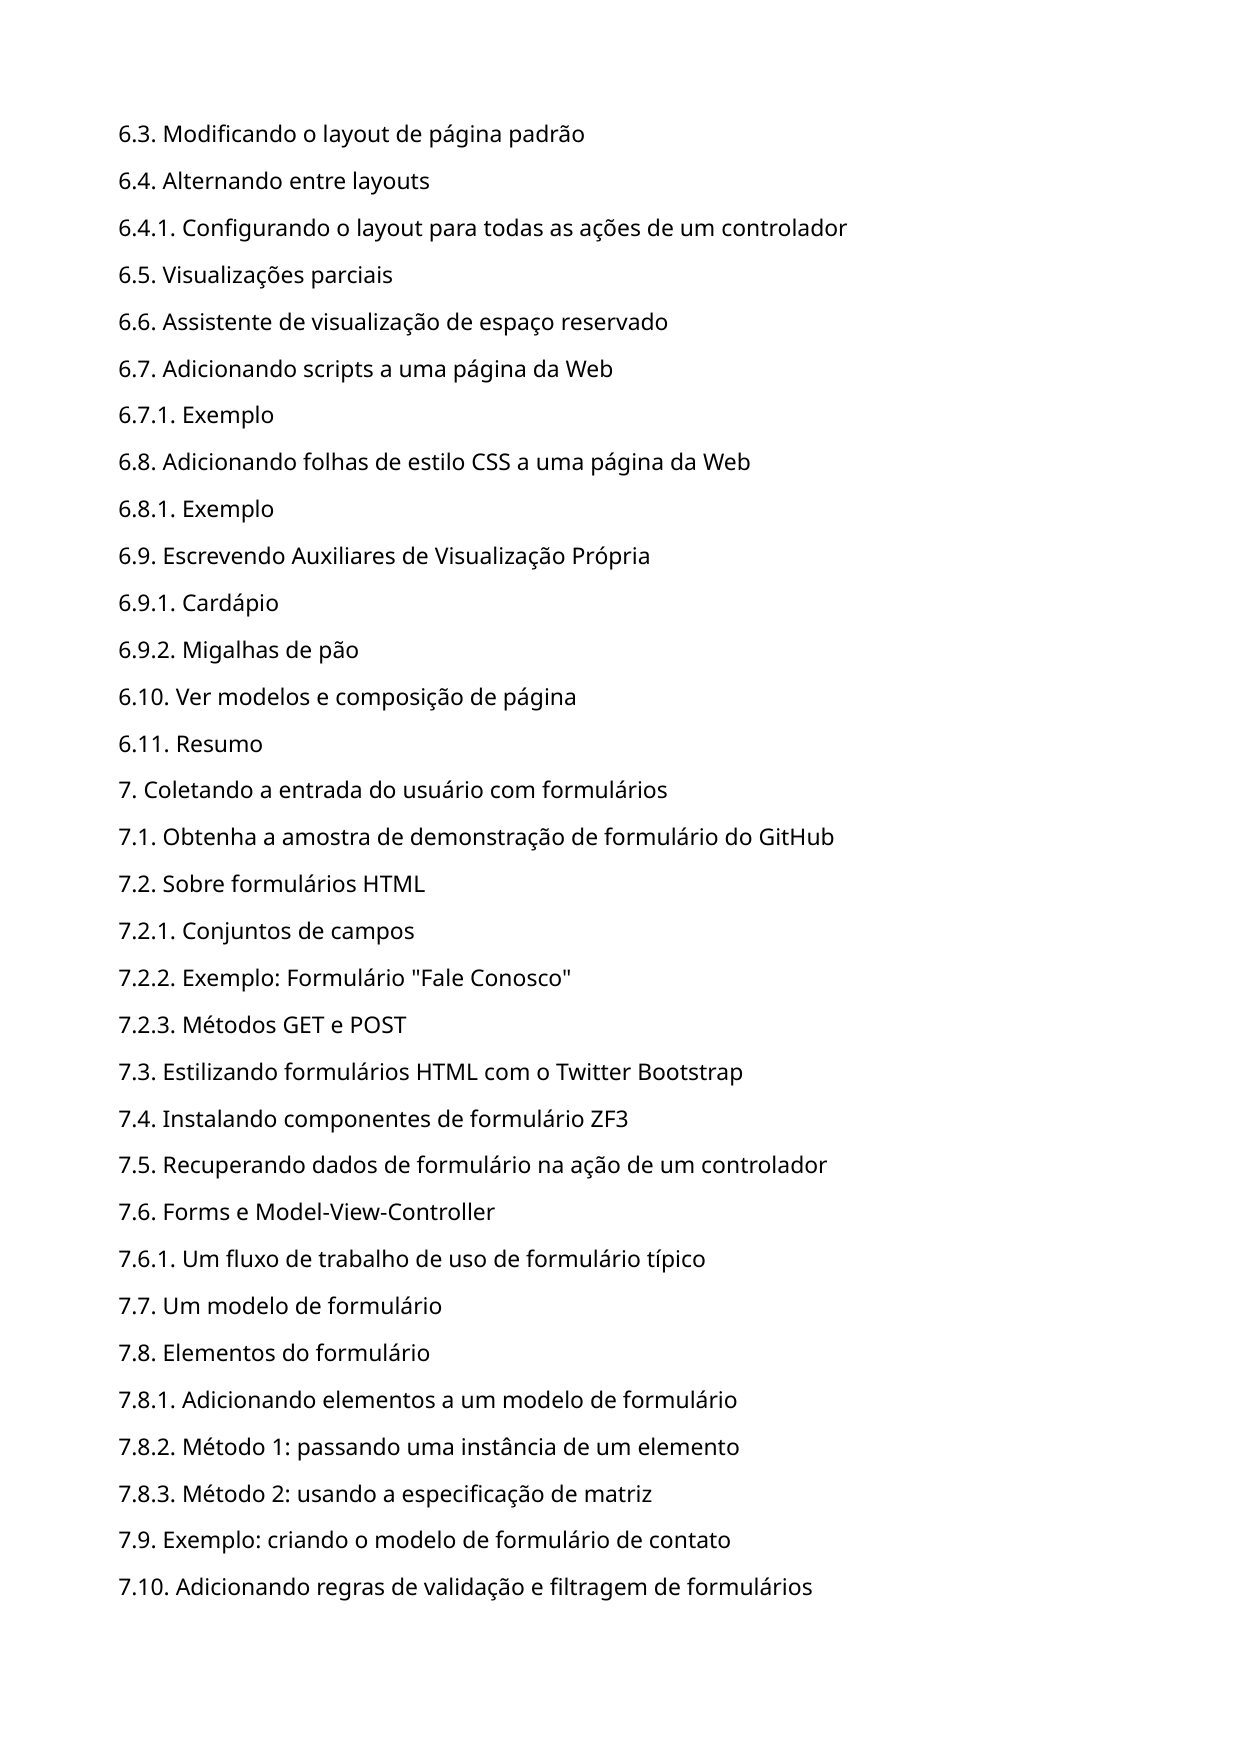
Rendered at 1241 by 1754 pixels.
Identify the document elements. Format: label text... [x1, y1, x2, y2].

text 7.9. Exemplo: criando o modelo de formulário de contato [118, 1524, 1122, 1556]
text 6.4.1. Configurando o layout para todas as ações de um controlador [118, 212, 1122, 243]
text 7.2.1. Conjuntos de campos [118, 915, 1122, 946]
text 6.6. Assistente de visualização de espaço reservado [118, 306, 1122, 337]
text 6.4. Alternando entre layouts [118, 165, 1122, 196]
text 7. Coletando a entrada do usuário com formulários [118, 774, 1122, 806]
text 6.8.1. Exemplo [118, 493, 1122, 524]
text 7.2.2. Exemplo: Formulário "Fale Conosco" [118, 962, 1122, 993]
text 7.1. Obtenha a amostra de demonstração de formulário do GitHub [118, 821, 1122, 852]
text 6.9.1. Cardápio [118, 587, 1122, 618]
text 7.6. Forms e Model-View-Controller [118, 1196, 1122, 1227]
text 7.8.1. Adicionando elementos a um modelo de formulário [118, 1384, 1122, 1415]
text 7.8.2. Método 1: passando uma instância de um elemento [118, 1431, 1122, 1462]
text 6.7. Adicionando scripts a uma página da Web [118, 352, 1122, 384]
text 6.11. Resumo [118, 727, 1122, 759]
text 6.3. Modificando o layout de página padrão [118, 118, 1122, 149]
text 7.4. Instalando componentes de formulário ZF3 [118, 1102, 1122, 1134]
text 6.5. Visualizações parciais [118, 259, 1122, 290]
text 7.7. Um modelo de formulário [118, 1290, 1122, 1321]
text 6.10. Ver modelos e composição de página [118, 681, 1122, 712]
text 7.3. Estilizando formulários HTML com o Twitter Bootstrap [118, 1056, 1122, 1087]
text 7.2. Sobre formulários HTML [118, 868, 1122, 899]
text 7.10. Adicionando regras de validação e filtragem de formulários [118, 1571, 1122, 1602]
text 6.8. Adicionando folhas de estilo CSS a uma página da Web [118, 446, 1122, 477]
text 7.8.3. Método 2: usando a especificação de matriz [118, 1477, 1122, 1509]
text 7.6.1. Um fluxo de trabalho de uso de formulário típico [118, 1243, 1122, 1274]
text 7.8. Elementos do formulário [118, 1337, 1122, 1368]
text 7.5. Recuperando dados de formulário na ação de um controlador [118, 1149, 1122, 1181]
text 7.2.3. Métodos GET e POST [118, 1009, 1122, 1040]
text 6.9.2. Migalhas de pão [118, 634, 1122, 665]
text 6.9. Escrevendo Auxiliares de Visualização Própria [118, 540, 1122, 571]
text 6.7.1. Exemplo [118, 399, 1122, 431]
